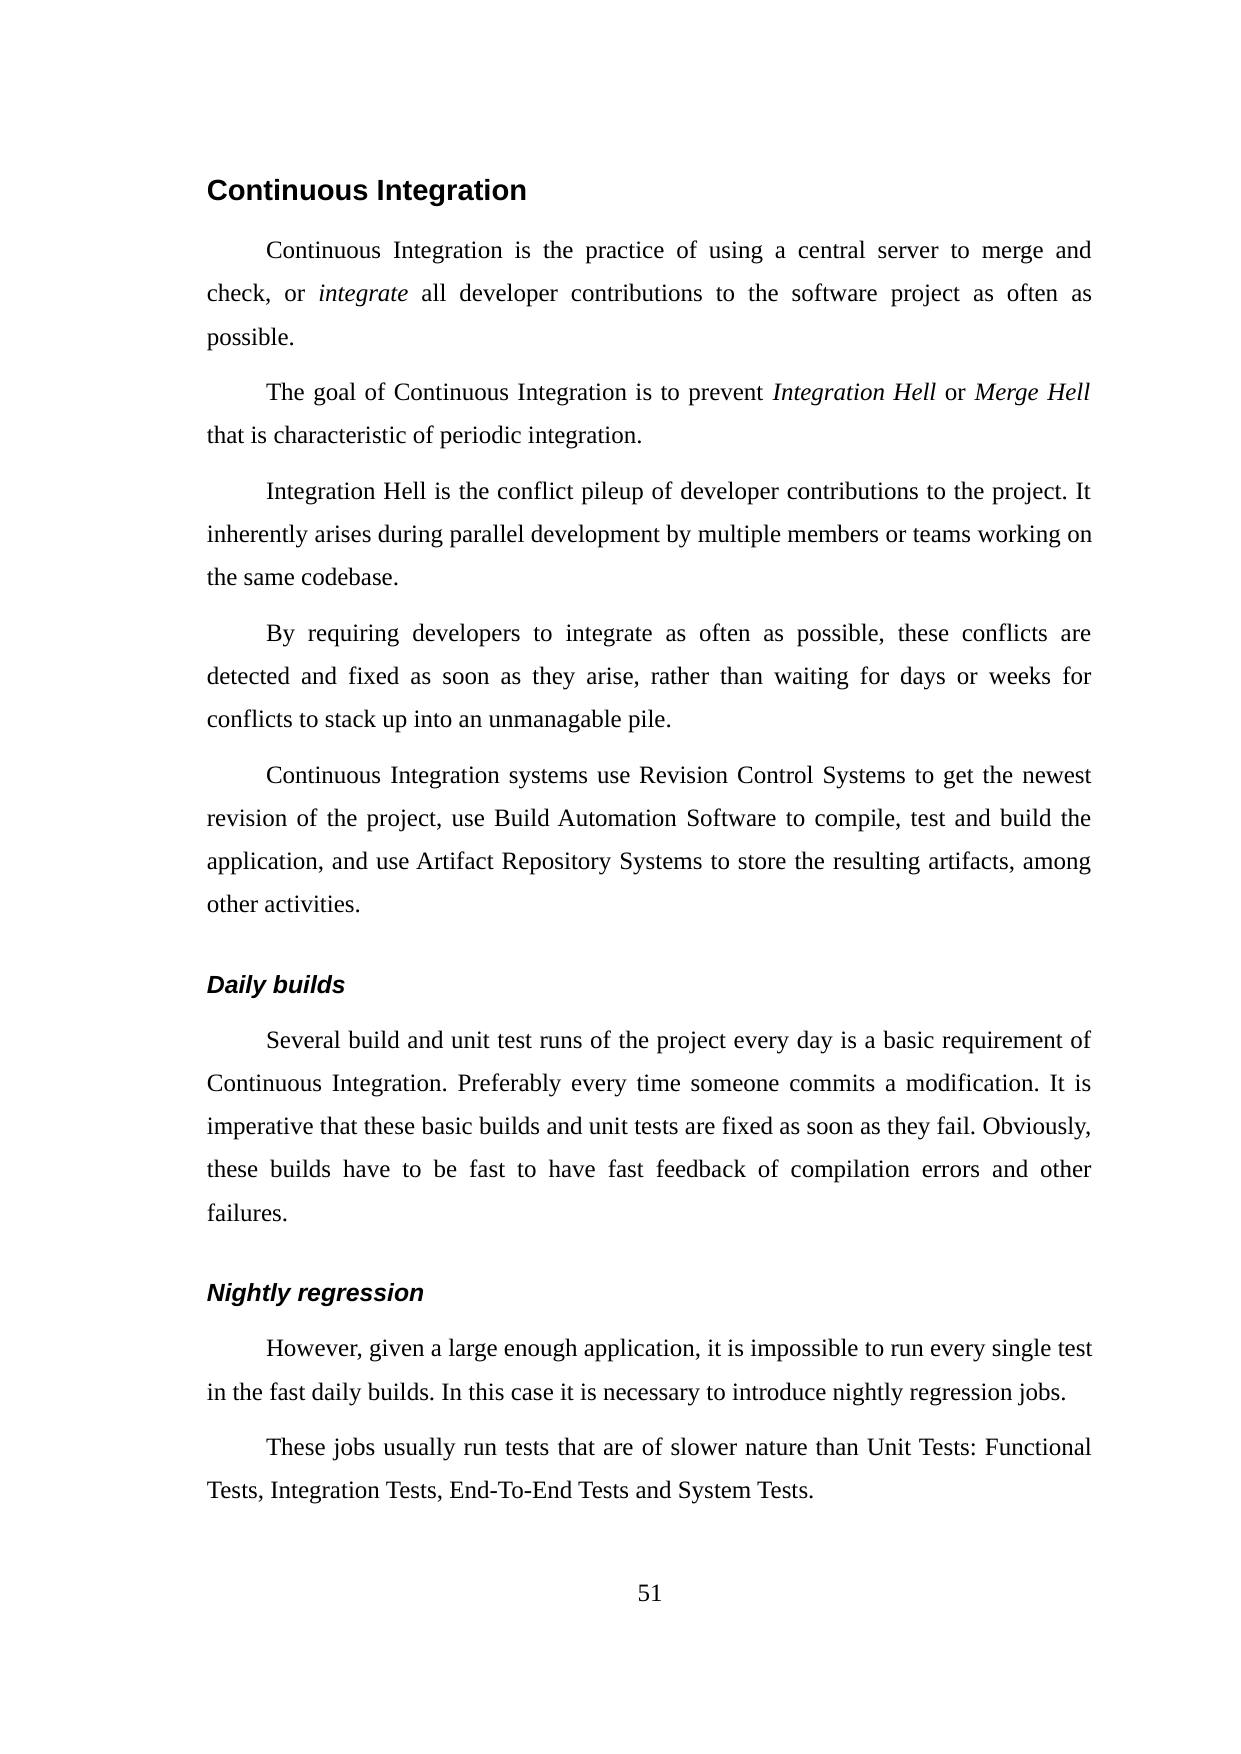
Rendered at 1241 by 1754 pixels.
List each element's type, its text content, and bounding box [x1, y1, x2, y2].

subtitle Daily builds [207, 970, 1093, 998]
text By requiring developers to integrate as often as possible, these conflicts are detected and fixed as soon as they arise, rather than waiting for days or weeks for conflicts to stack up into an unmanagable pile. [207, 618, 1093, 733]
subtitle Continuous Integration [207, 173, 1093, 206]
subtitle Nightly regression [207, 1278, 1093, 1307]
text Continuous Integration systems use Revision Control Systems to get the newest revision of the project, use Build Automation Software to compile, test and build the application, and use Artifact Repository Systems to store the resulting artifacts, among other activities. [207, 760, 1093, 918]
text Continuous Integration is the practice of using a central server to merge and check, or integrate all developer contributions to the software project as often as possible. [207, 235, 1093, 350]
text Several build and unit test runs of the project every day is a basic requirement of Continuous Integration. Preferably every time someone commits a modification. It is imperative that these basic builds and unit tests are fixed as soon as they fail. Obviously, these builds have to be fast to have fast feedback of compilation errors and other failures. [207, 1025, 1093, 1226]
text Integration Hell is the conflict pileup of developer contributions to the project. It inherently arises during parallel development by multiple members or teams working on the same codebase. [207, 476, 1093, 591]
text These jobs usually run tests that are of slower nature than Unit Tests: Functional Tests, Integration Tests, End-To-End Tests and System Tests. [207, 1432, 1093, 1504]
text However, given a large enough application, it is impossible to run every single test in the fast daily builds. In this case it is necessary to introduce nightly regression jobs. [207, 1333, 1093, 1405]
text The goal of Continuous Integration is to prevent Integration Hell or Merge Hell that is characteristic of periodic integration. [207, 377, 1093, 449]
